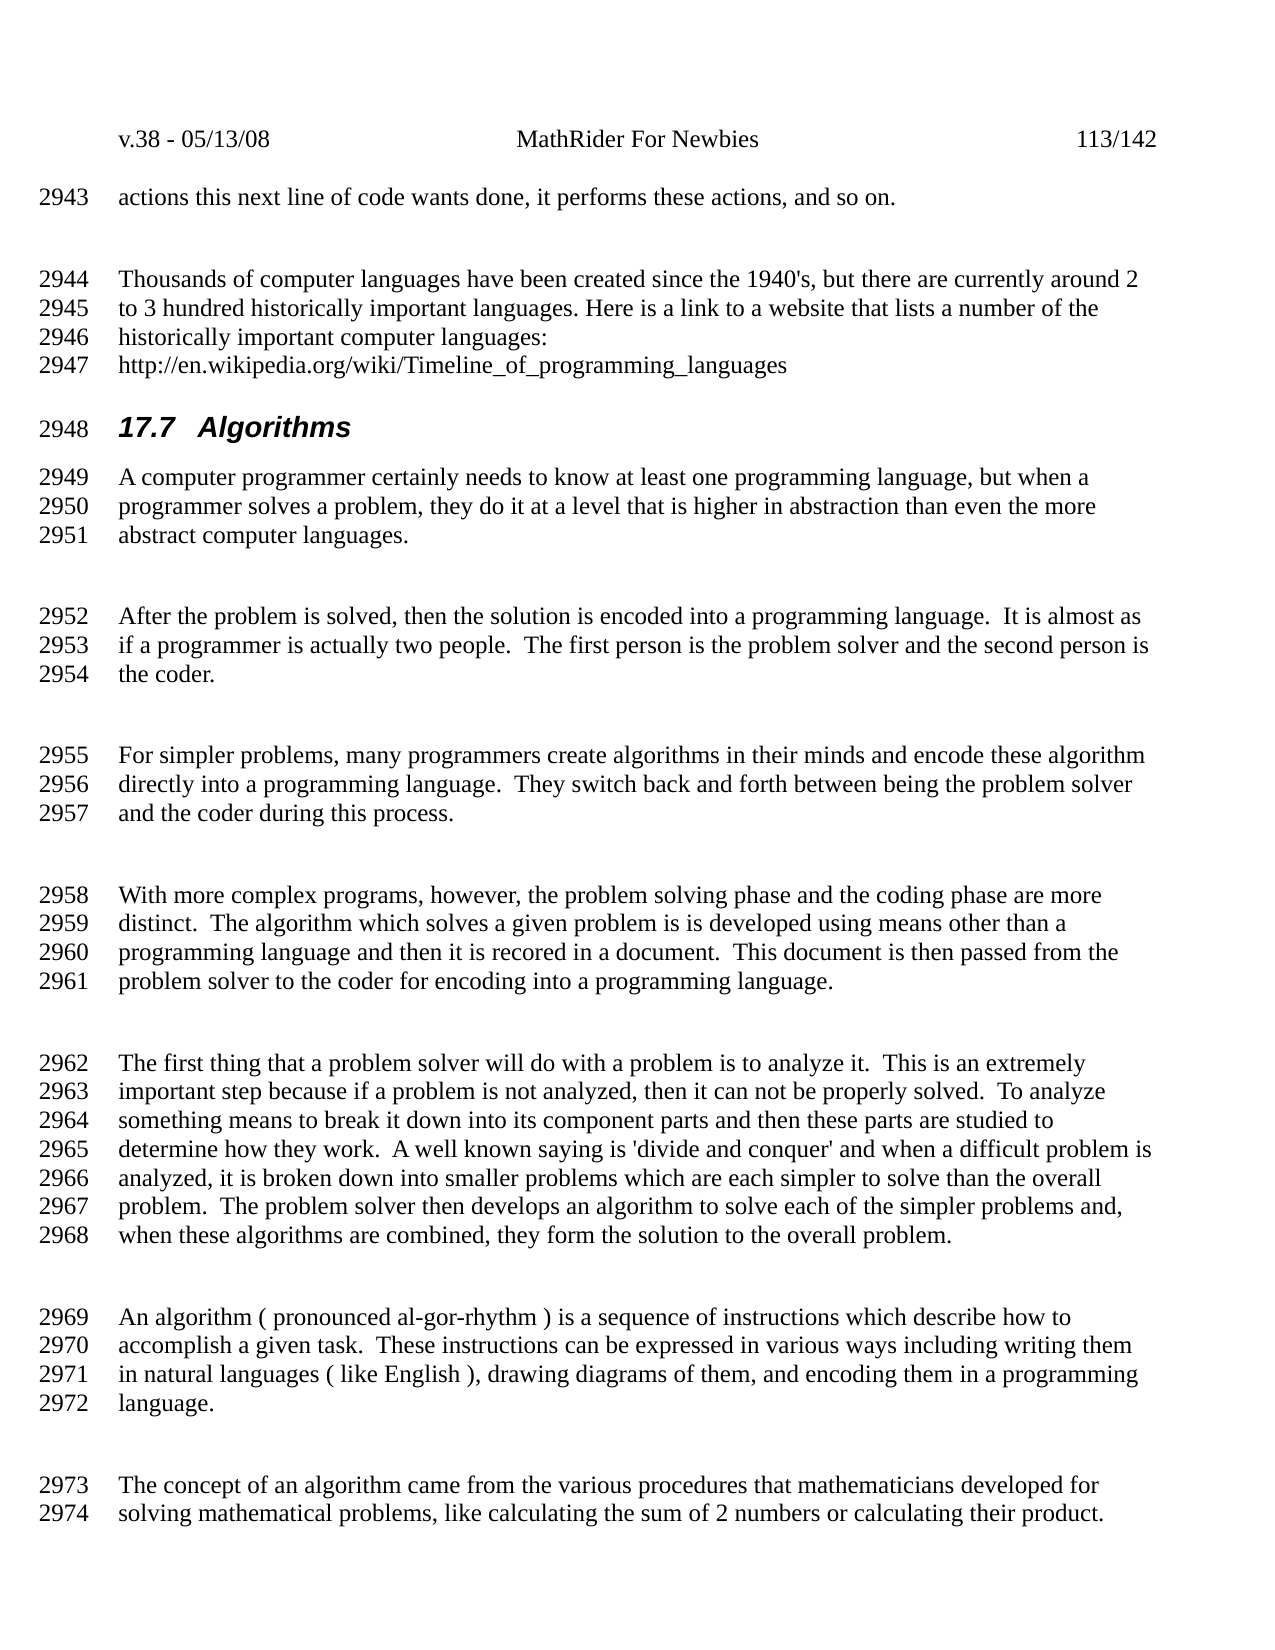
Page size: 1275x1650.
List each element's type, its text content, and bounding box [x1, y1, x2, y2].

text A computer programmer certainly needs to know at least one programming language, but when a programmer solves a problem, they do it at a level that is higher in abstraction than even the more abstract computer languages. [118, 462, 1157, 548]
text For simpler problems, many programmers create algorithms in their minds and encode these algorithm directly into a programming language. They switch back and forth between being the problem solver and the coder during this process. [118, 741, 1157, 827]
text An algorithm ( pronounced al-gor-rhythm ) is a sequence of instructions which describe how to accomplish a given task. These instructions can be expressed in various ways including writing them in natural languages ( like English ), drawing diagrams of them, and encoding them in a programming language. [118, 1302, 1157, 1417]
text The first thing that a problem solver will do with a problem is to analyze it. This is an extremely important step because if a problem is not analyzed, then it can not be properly solved. To analyze something means to break it down into its component parts and then these parts are studied to determine how they work. A well known saying is 'divide and conquer' and when a difficult problem is analyzed, it is broken down into smaller problems which are each simpler to solve than the overall problem. The problem solver then develops an algorithm to solve each of the simpler problems and, when these algorithms are combined, they form the solution to the overall problem. [118, 1048, 1157, 1249]
text After the problem is solved, then the solution is encoded into a programming language. It is almost as if a programmer is actually two people. The first person is the problem solver and the second person is the coder. [118, 601, 1157, 688]
text The concept of an algorithm came from the various procedures that mathematicians developed for solving mathematical problems, like calculating the sum of 2 numbers or calculating their product. [118, 1470, 1157, 1527]
text With more complex programs, however, the problem solving phase and the coding phase are more distinct. The algorithm which solves a given problem is is developed using means other than a programming language and then it is recored in a document. This document is then passed from the problem solver to the coder for encoding into a programming language. [118, 880, 1157, 995]
text Thousands of computer languages have been created since the 1940's, but there are currently around 2 to 3 hundred historically important languages. Here is a link to a website that lists a number of the historically important computer languages: http://en.wikipedia.org/wiki/Timeline_of_programming_languages [118, 264, 1157, 379]
subtitle Algorithms [118, 410, 1157, 444]
text actions this next line of code wants done, it performs these actions, and so on. [118, 182, 1157, 211]
